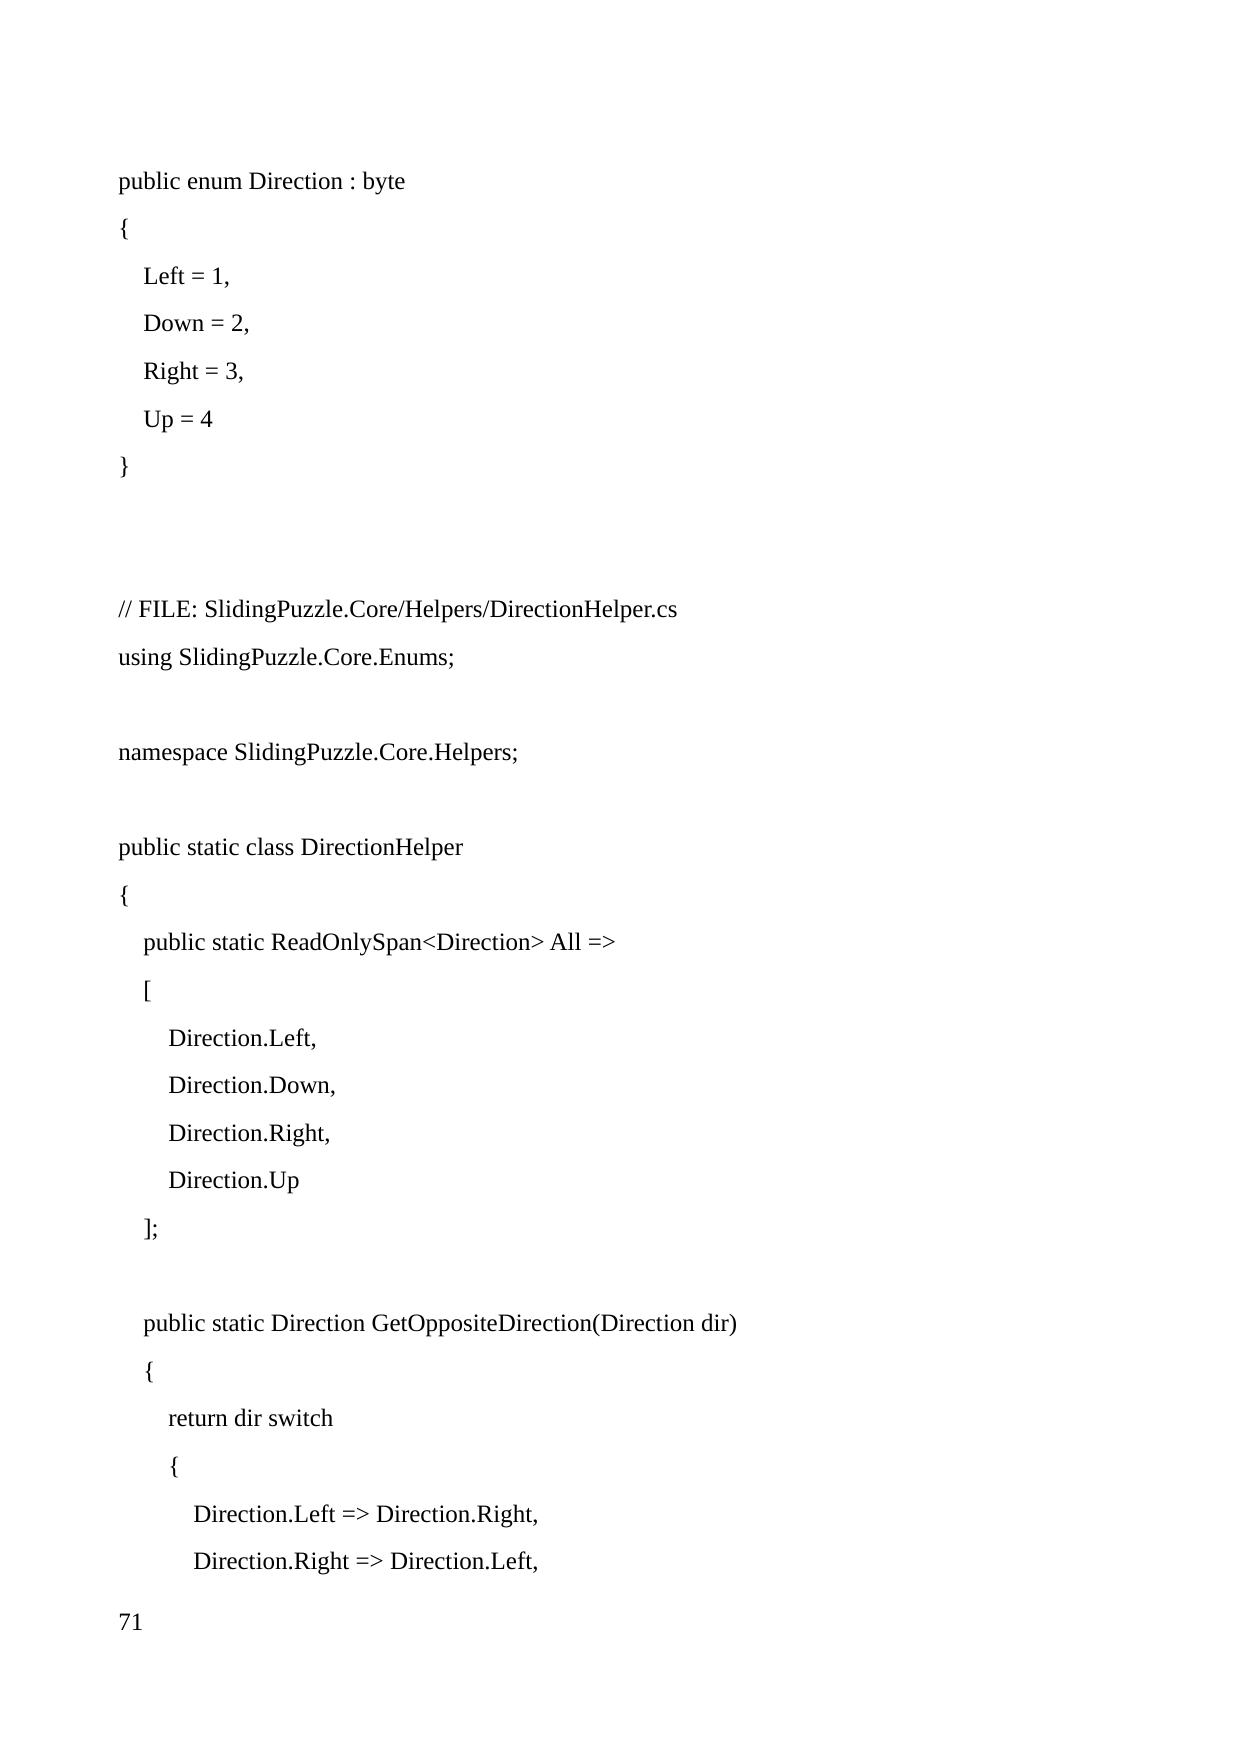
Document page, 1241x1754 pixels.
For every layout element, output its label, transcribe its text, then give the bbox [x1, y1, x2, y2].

text using SlidingPuzzle.Core.Enums; [118, 642, 1122, 671]
text // FILE: SlidingPuzzle.Core/Helpers/DirectionHelper.cs [118, 594, 1122, 623]
text [ [118, 975, 1122, 1004]
text Direction.Left, [118, 1023, 1122, 1051]
text ]; [118, 1213, 1122, 1242]
text public enum Direction : byte [118, 166, 1122, 194]
text Up = 4 [118, 404, 1122, 432]
text Direction.Down, [118, 1070, 1122, 1099]
text { [118, 1451, 1122, 1480]
text public static class DirectionHelper [118, 832, 1122, 861]
text Left = 1, [118, 261, 1122, 290]
text Down = 2, [118, 308, 1122, 337]
text Direction.Right, [118, 1118, 1122, 1147]
text public static ReadOnlySpan<Direction> All => [118, 927, 1122, 956]
text Direction.Right => Direction.Left, [118, 1546, 1122, 1575]
text } [118, 451, 1122, 480]
text return dir switch [118, 1403, 1122, 1432]
text { [118, 880, 1122, 908]
text Direction.Left => Direction.Right, [118, 1499, 1122, 1527]
text { [118, 213, 1122, 242]
text Right = 3, [118, 356, 1122, 385]
text { [118, 1356, 1122, 1384]
text public static Direction GetOppositeDirection(Direction dir) [118, 1308, 1122, 1337]
text namespace SlidingPuzzle.Core.Helpers; [118, 737, 1122, 766]
text Direction.Up [118, 1165, 1122, 1194]
